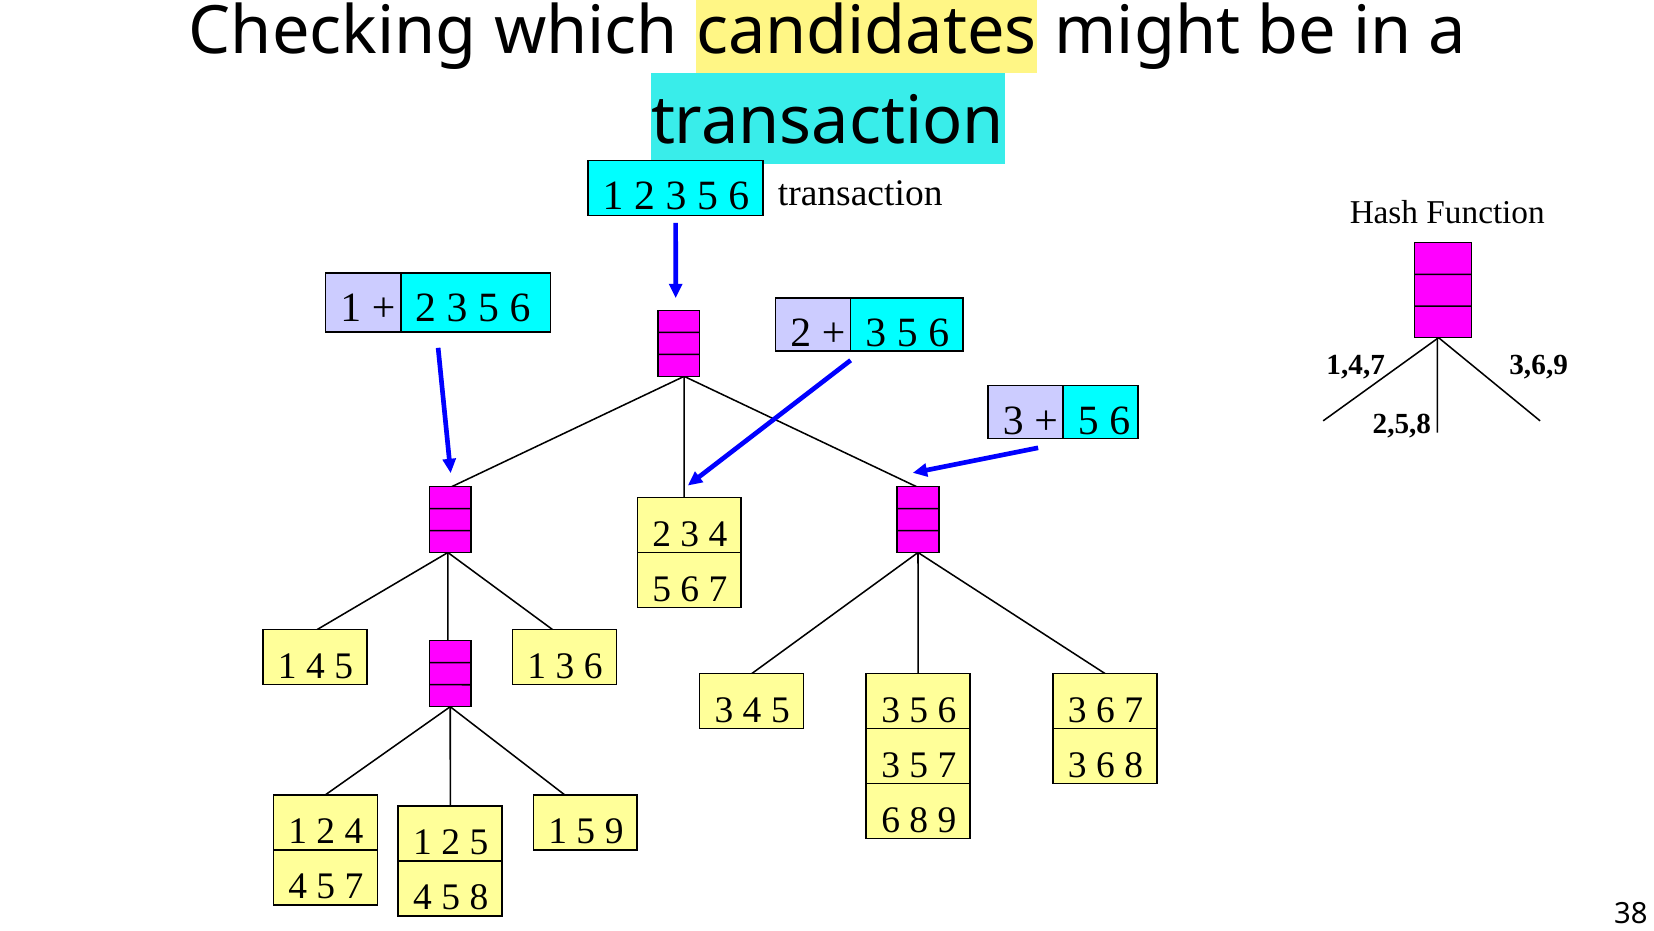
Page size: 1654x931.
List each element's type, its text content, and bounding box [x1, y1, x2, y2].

text_box [429, 664, 471, 683]
text_box [429, 686, 471, 707]
text_box [273, 794, 378, 798]
text_box Hash Function [1334, 183, 1561, 238]
text_box [658, 356, 700, 377]
text_box [429, 640, 471, 661]
text_box [1414, 242, 1472, 273]
text_box [637, 497, 742, 501]
text_box 1,4,7 [1372, 367, 1401, 388]
text_box [1053, 728, 1158, 732]
text_box 5 6 [1073, 385, 1146, 451]
text_box 1,4,7 [1311, 337, 1401, 388]
text_box 3 5 6 [861, 297, 965, 363]
text_box [866, 673, 970, 677]
title Checking which candidates might be in a transaction [8, 16, 1648, 129]
text_box 3,6,9 [1494, 337, 1584, 388]
text_box 1 + [325, 272, 400, 338]
text_box [658, 334, 700, 353]
text_box [897, 486, 939, 507]
text_box 3 4 5 [699, 677, 805, 738]
text_box 2 3 5 6 [400, 272, 546, 338]
text_box 1 5 9 [533, 798, 639, 859]
text_box 3 5 6 [866, 677, 972, 732]
text_box 3 6 7 [1053, 677, 1159, 732]
text_box [897, 510, 939, 529]
text_box 3 6 8 [1053, 732, 1159, 793]
text_box 4 5 7 [273, 853, 379, 914]
text_box [429, 532, 471, 553]
text_box 2,5,8 [1357, 397, 1447, 448]
text_box [1414, 307, 1472, 338]
text_box [897, 532, 939, 553]
text_box 2 + [775, 297, 861, 363]
text_box 1 4 5 [263, 633, 369, 694]
text_box [546, 272, 551, 332]
text_box 1 2 3 5 6 [587, 160, 765, 226]
text_box [273, 849, 378, 853]
text_box [398, 805, 503, 809]
text_box [1053, 673, 1158, 677]
text_box [866, 783, 970, 787]
text_box [866, 728, 970, 732]
text_box [658, 310, 700, 331]
text_box 1 2 5 [398, 809, 504, 864]
text_box [637, 552, 742, 556]
text_box 1 2 4 [273, 798, 379, 853]
text_box [429, 510, 471, 529]
text_box [533, 794, 638, 798]
text_box [1414, 276, 1472, 305]
text_box [398, 860, 503, 864]
text_box [429, 486, 471, 507]
text_box 6 8 9 [866, 787, 972, 848]
text_box 3 + [988, 385, 1073, 451]
text_box [512, 629, 617, 633]
text_box transaction [763, 160, 958, 221]
text_box 1 3 6 [512, 633, 618, 694]
text_box 2 3 4 [637, 501, 743, 556]
text_box 5 6 7 [637, 556, 743, 617]
text_box 3 5 7 [866, 732, 972, 787]
text_box 4 5 8 [398, 864, 504, 925]
text_box [263, 629, 367, 633]
text_box [699, 673, 804, 677]
